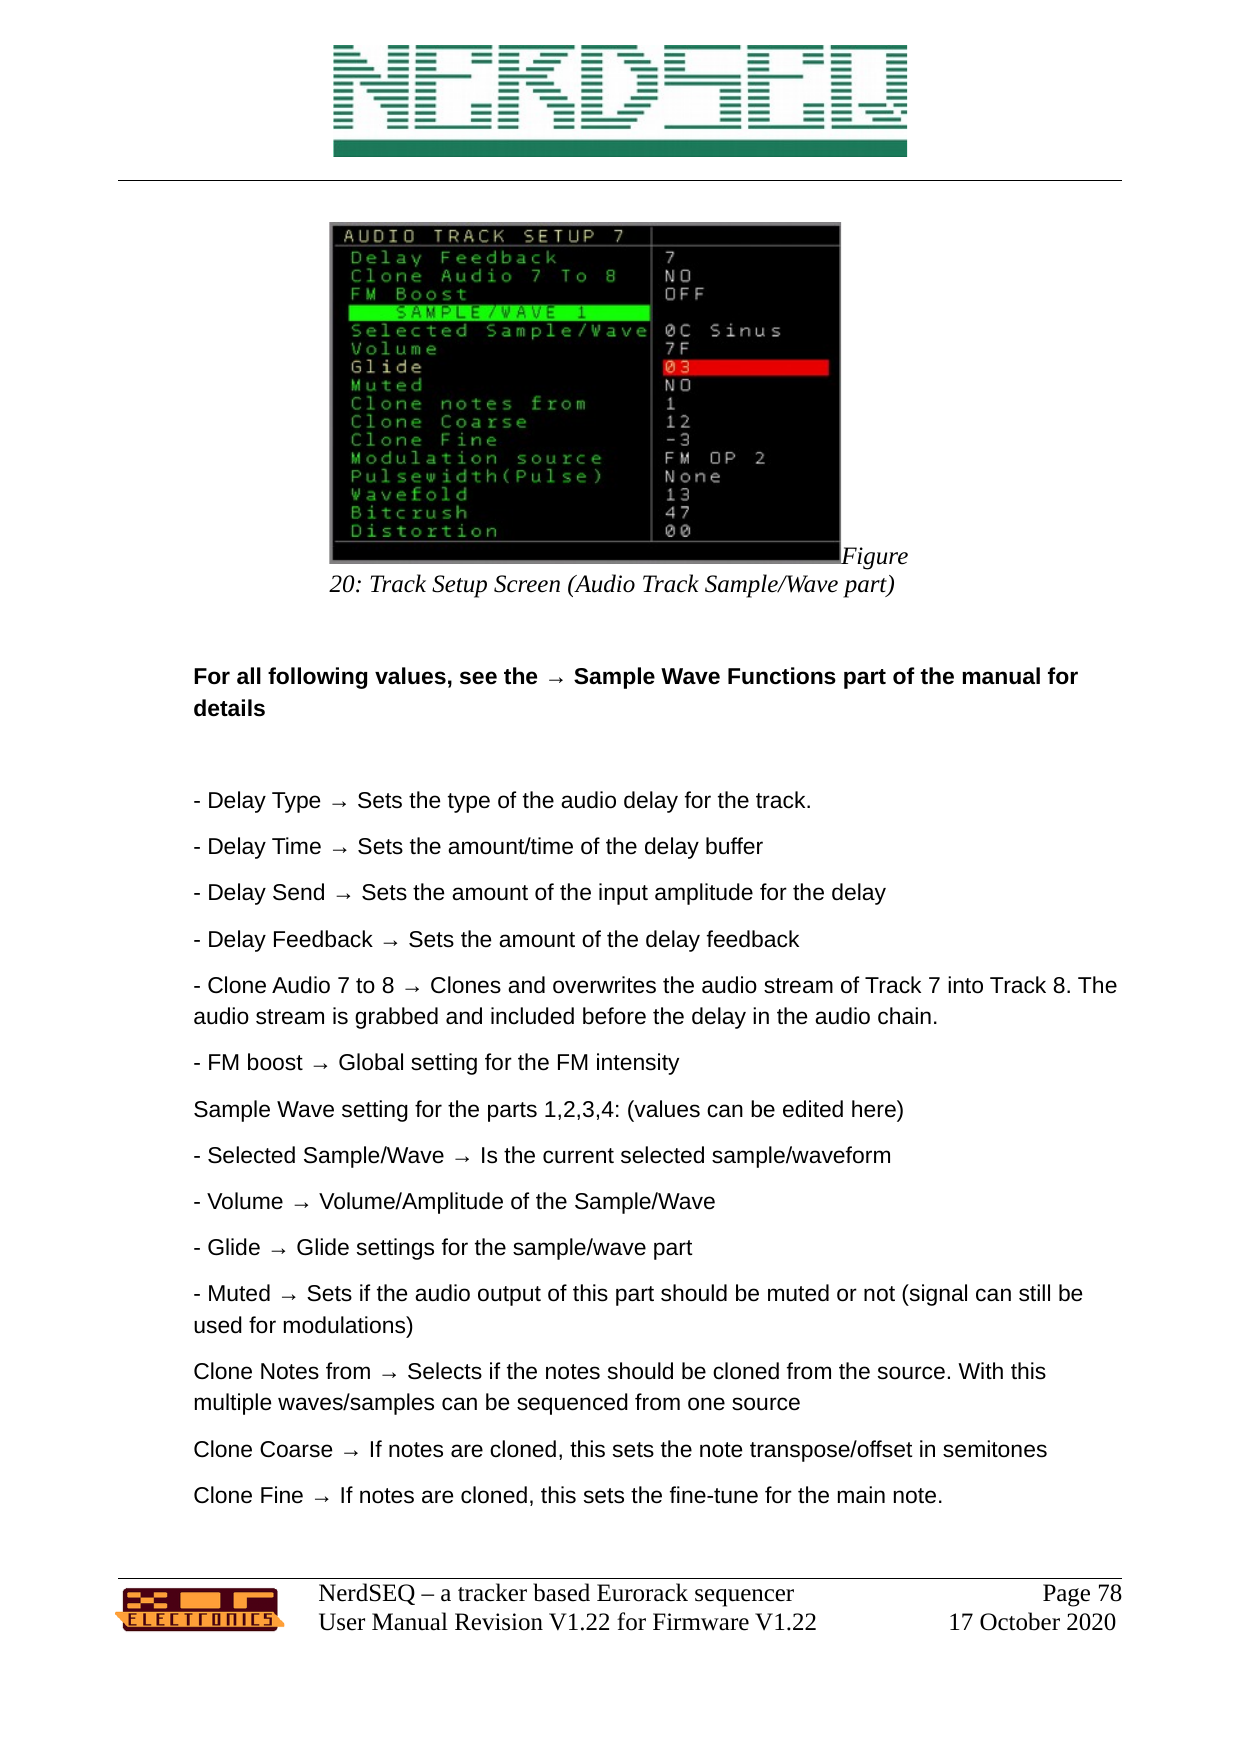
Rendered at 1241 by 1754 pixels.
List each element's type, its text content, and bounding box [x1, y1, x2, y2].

text - Delay Feedback → Sets the amount of the delay feedback [193, 926, 1122, 952]
text Figure 20: Track Setup Screen (Audio Track Sample/Wave part) [329, 222, 911, 598]
text - Glide → Glide settings for the sample/wave part [193, 1234, 1122, 1260]
text - Selected Sample/Wave → Is the current selected sample/waveform [193, 1142, 1122, 1168]
picture [115, 1584, 285, 1634]
text Clone Coarse → If notes are cloned, this sets the note transpose/offset in semitones [193, 1436, 1122, 1462]
text - Delay Type → Sets the type of the audio delay for the track. [193, 787, 1122, 813]
text For all following values, see the → Sample Wave Functions part of the manual for details [193, 209, 1122, 721]
text - Volume → Volume/Amplitude of the Sample/Wave [193, 1188, 1122, 1214]
text - FM boost → Global setting for the FM intensity [193, 1049, 1122, 1076]
picture [333, 45, 908, 157]
text - Clone Audio 7 to 8 → Clones and overwrites the audio stream of Track 7 into Track 8. The audio stream is grabbed and included before the delay in the audio chain. [193, 972, 1122, 1029]
text - Delay Time → Sets the amount/time of the delay buffer [193, 833, 1122, 859]
text - Muted → Sets if the audio output of this part should be muted or not (signal can still be used for modulations) [193, 1280, 1122, 1338]
text - Delay Send → Sets the amount of the input amplitude for the delay [193, 879, 1122, 906]
text Sample Wave setting for the parts 1,2,3,4: (values can be edited here) [193, 1096, 1122, 1122]
picture [329, 222, 842, 564]
text Clone Notes from → Selects if the notes should be cloned from the source. With this multiple waves/samples can be sequenced from one source [193, 1358, 1122, 1416]
text Clone Fine → If notes are cloned, this sets the fine-tune for the main note. [193, 1482, 1122, 1508]
